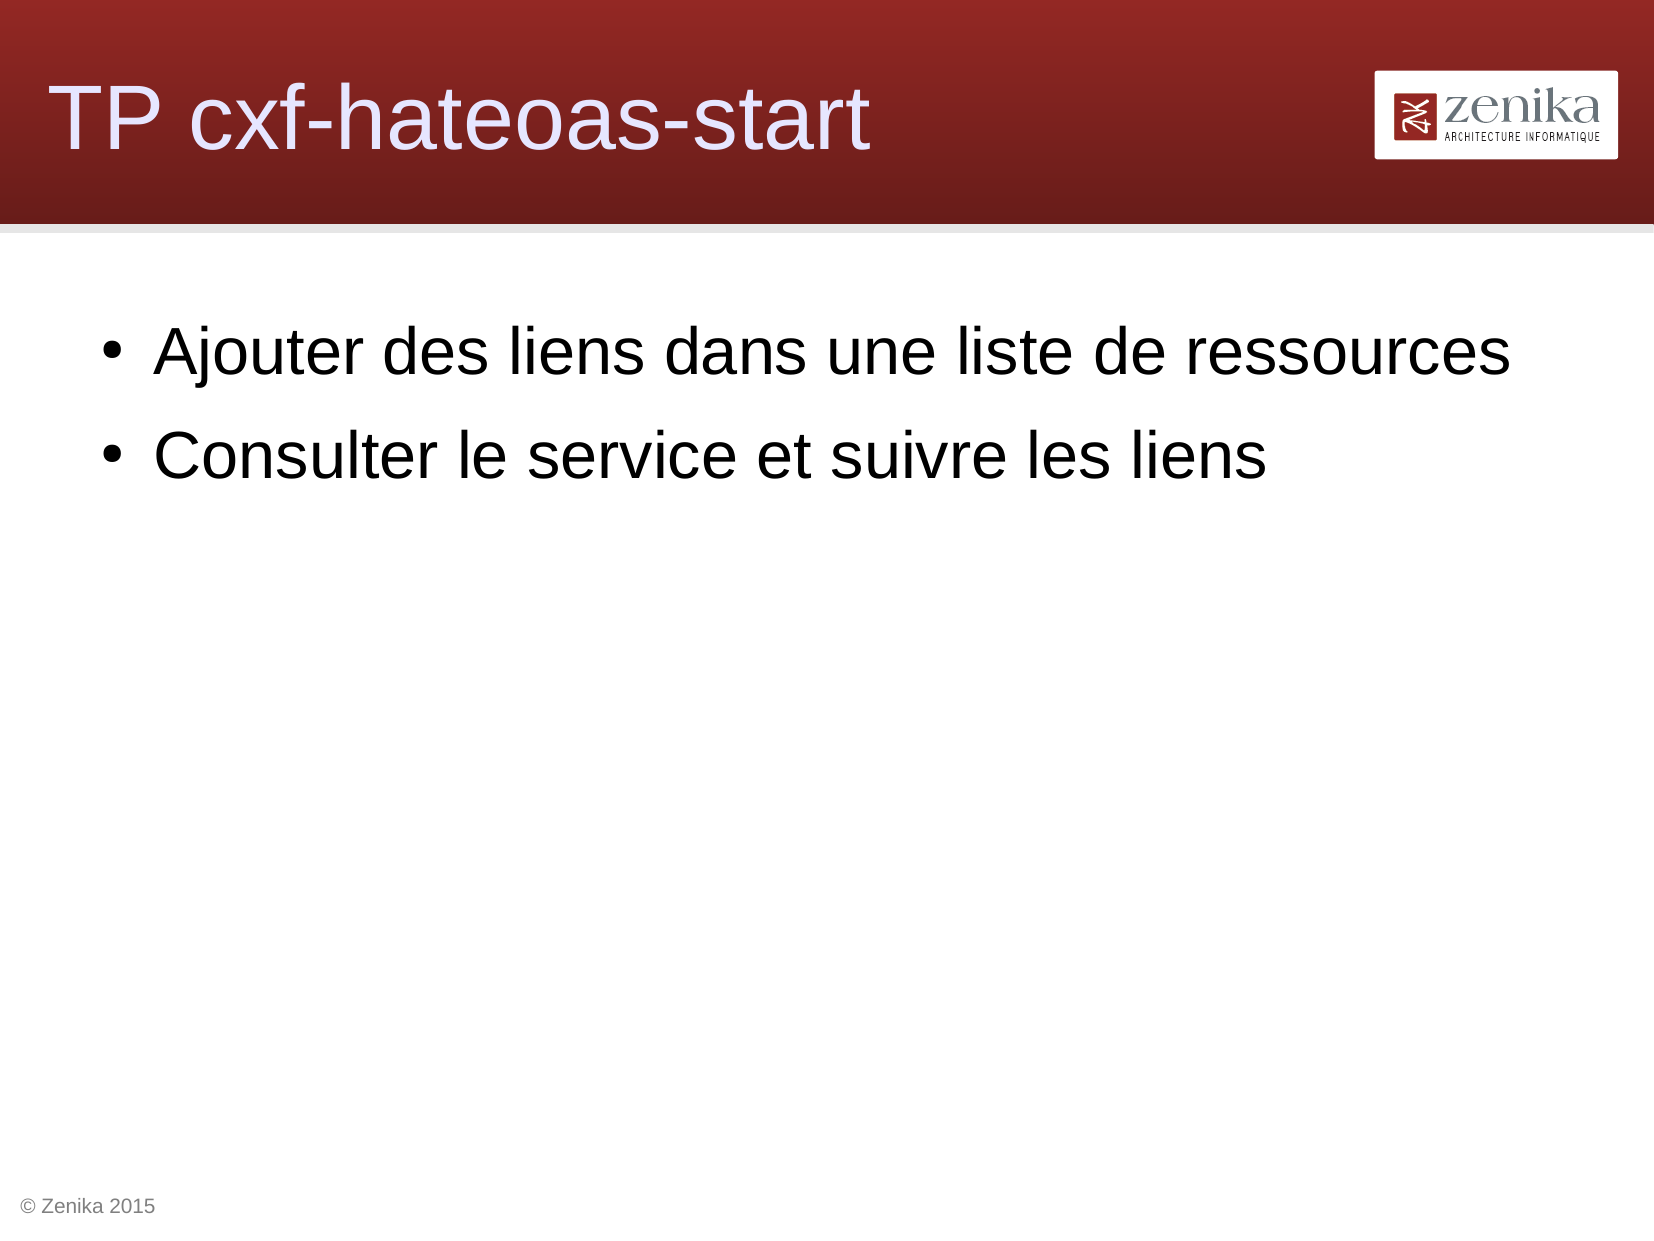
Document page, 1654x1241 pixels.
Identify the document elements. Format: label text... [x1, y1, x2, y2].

picture [1536, 82, 1600, 149]
title TP cxf-hateoas-start [47, 13, 1536, 222]
list Ajouter des liens dans une liste de ressources Consulter le service et suivre les liens [82, 313, 1538, 1034]
